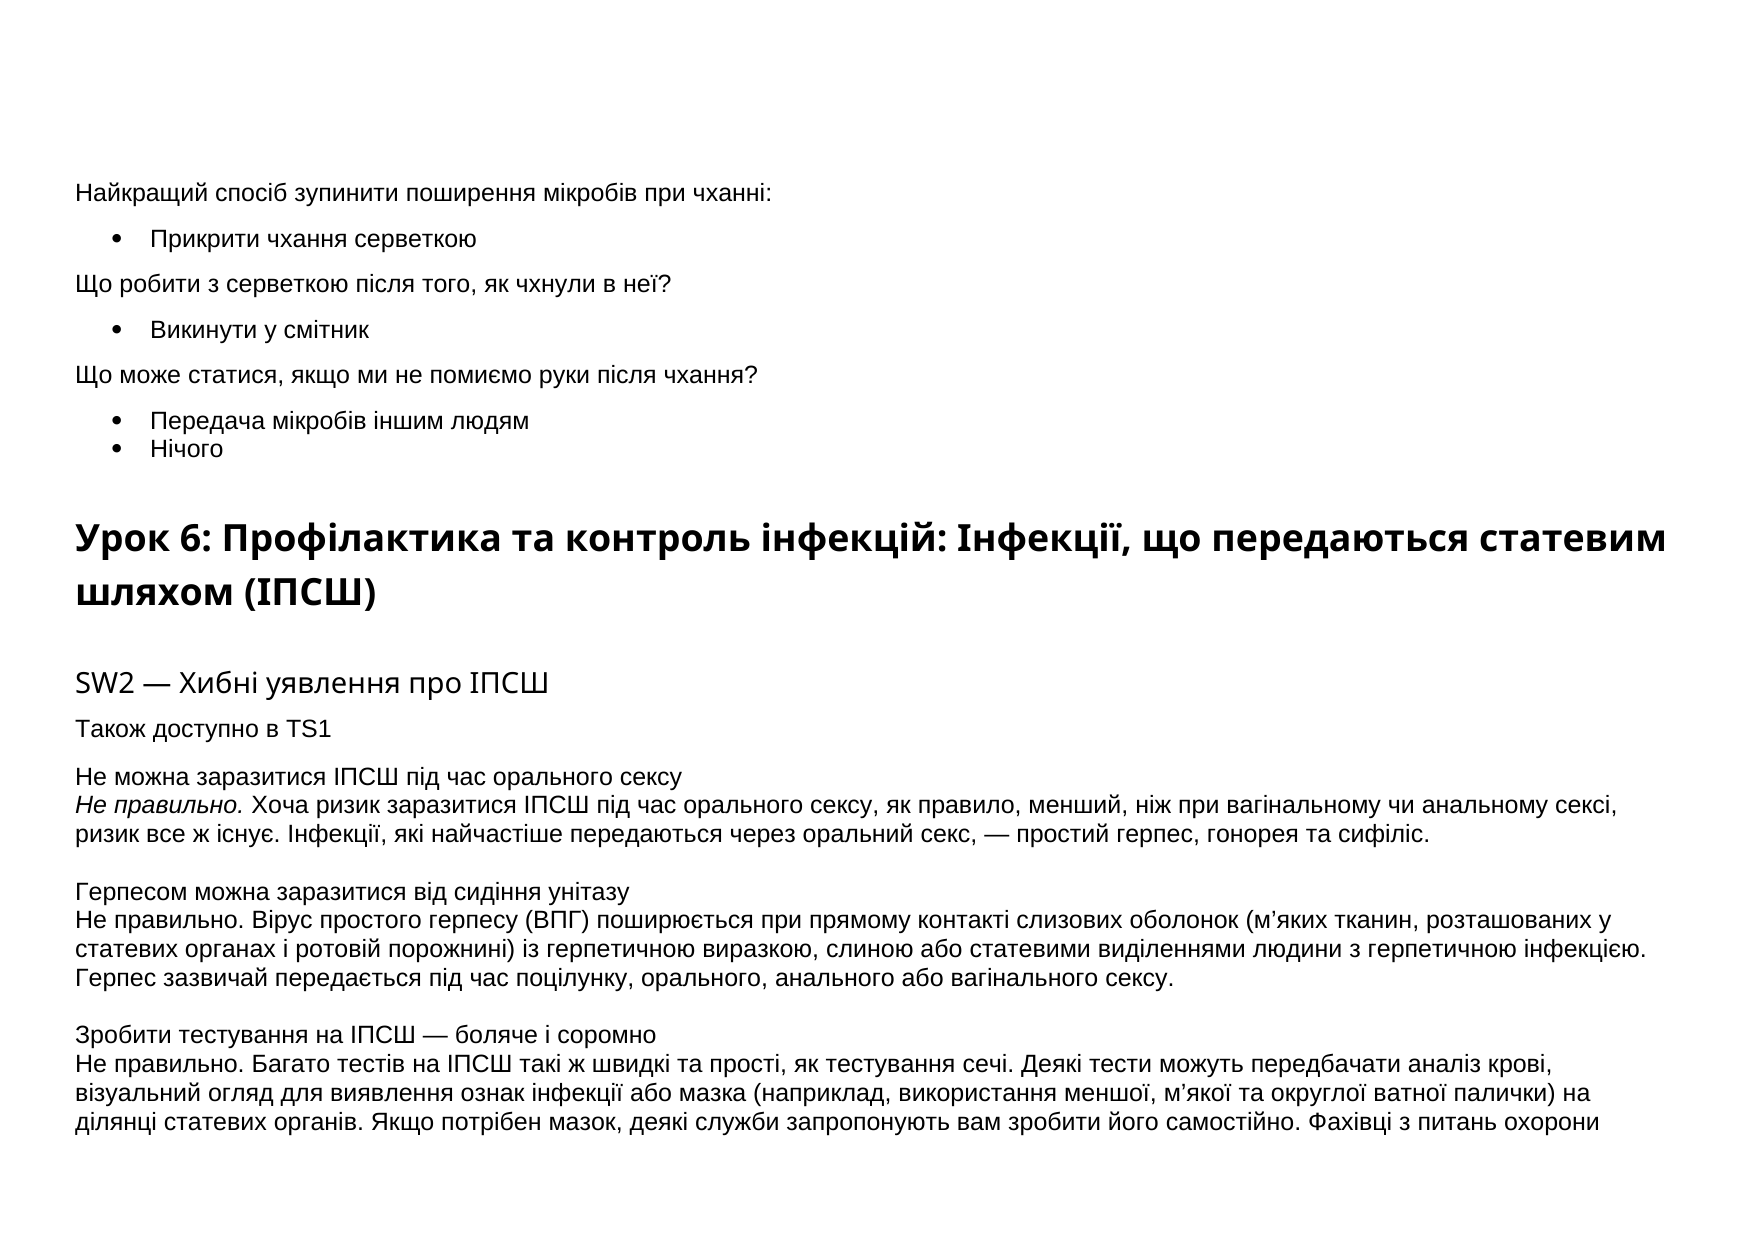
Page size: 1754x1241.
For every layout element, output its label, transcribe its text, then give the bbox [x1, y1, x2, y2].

text Також доступно в TS1 [75, 714, 1679, 743]
text Що робити з серветкою після того, як чхнули в неї? [75, 269, 1679, 298]
subtitle SW2 — Хибні уявлення про ІПСШ [75, 662, 1679, 702]
subtitle Урок 6: Профілактика та контроль інфекцій: Інфекції, що передаються статевим шляхом (ІПСШ) [75, 511, 1679, 617]
list Прикрити чхання серветкою [112, 224, 1679, 253]
list Нічого [112, 434, 1679, 463]
text Зробити тестування на ІПСШ — боляче і соромно [75, 1020, 1679, 1049]
text Найкращий спосіб зупинити поширення мікробів при чханні: [75, 178, 1679, 207]
text Що може статися, якщо ми не помиємо руки після чхання? [75, 360, 1679, 389]
text Не правильно. Вірус простого герпесу (ВПГ) поширюється при прямому контакті слизових оболонок (м’яких тканин, розташованих у статевих органах і ротовій порожнині) із герпетичною виразкою, слиною або статевими виділеннями людини з герпетичною інфекцією. Герпес зазвичай передається під час поцілунку, орального, анального або вагінального сексу. [75, 905, 1679, 992]
text Не можна заразитися ІПСШ під час орального сексу [75, 762, 1679, 790]
list Передача мікробів іншим людям [112, 406, 1679, 434]
text Герпесом можна заразитися від сидіння унітазу [75, 877, 1679, 905]
list Викинути у смітник [112, 315, 1679, 343]
text Не правильно. Хоча ризик заразитися ІПСШ під час орального сексу, як правило, менший, ніж при вагінальному чи анальному сексі, ризик все ж існує. Інфекції, які найчастіше передаються через оральний секс, — простий герпес, гонорея та сифіліс. [75, 790, 1679, 848]
text Не правильно. Багато тестів на ІПСШ такі ж швидкі та прості, як тестування сечі. Деякі тести можуть передбачати аналіз крові, візуальний огляд для виявлення ознак інфекції або мазка (наприклад, використання меншої, м’якої та округлої ватної палички) на ділянці статевих органів. Якщо потрібен мазок, деякі служби запропонують вам зробити його самостійно. Фахівці з питань охорони [75, 1049, 1679, 1135]
